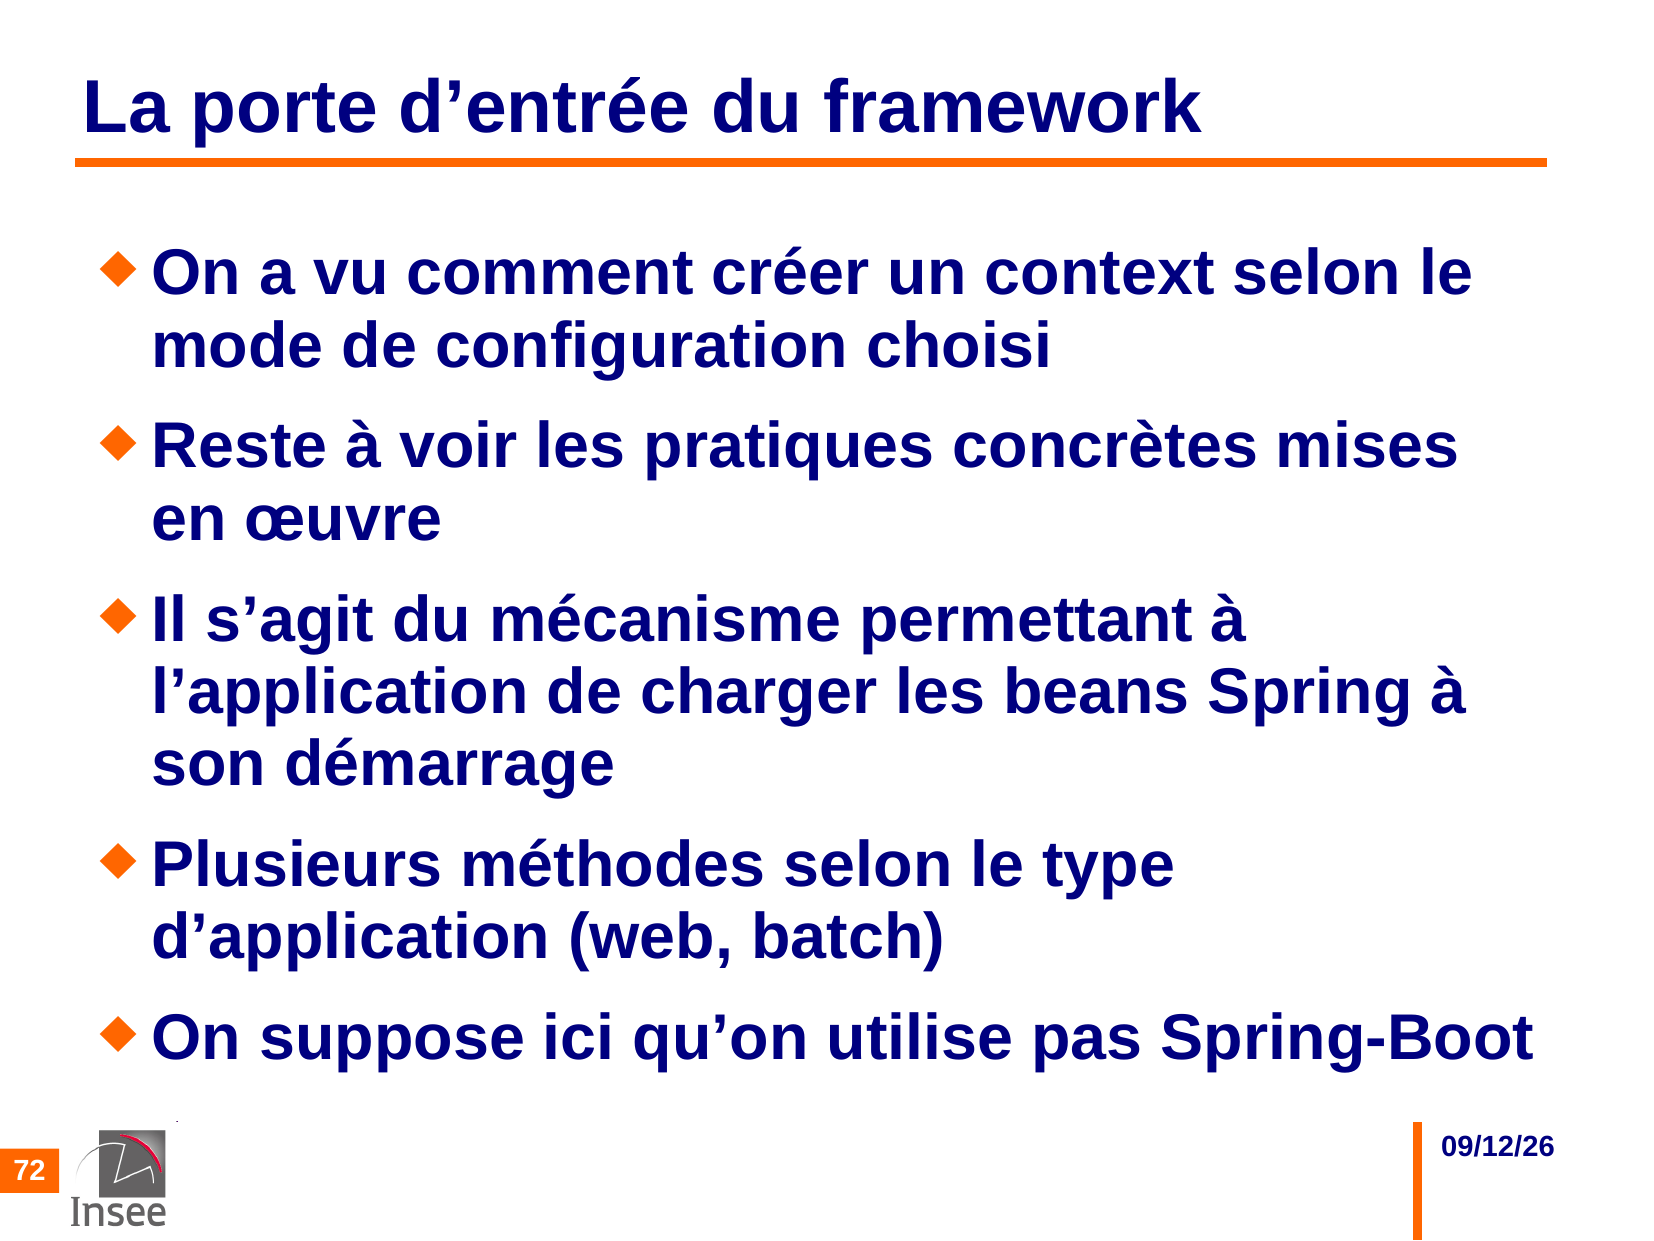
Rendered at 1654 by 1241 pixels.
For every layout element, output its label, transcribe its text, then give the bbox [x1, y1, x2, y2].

list On a vu comment créer un context selon le mode de configuration choisi Reste à voir les pratiques concrètes mises en œuvre Il s’agit du mécanisme permettant à l’application de charger les beans Spring à son démarrage Plusieurs méthodes selon le type d’application (web, batch) On suppose ici qu’on utilise pas Spring-Boot [82, 236, 1548, 1087]
title La porte d’entrée du framework [82, 49, 1619, 163]
picture [62, 1121, 178, 1241]
